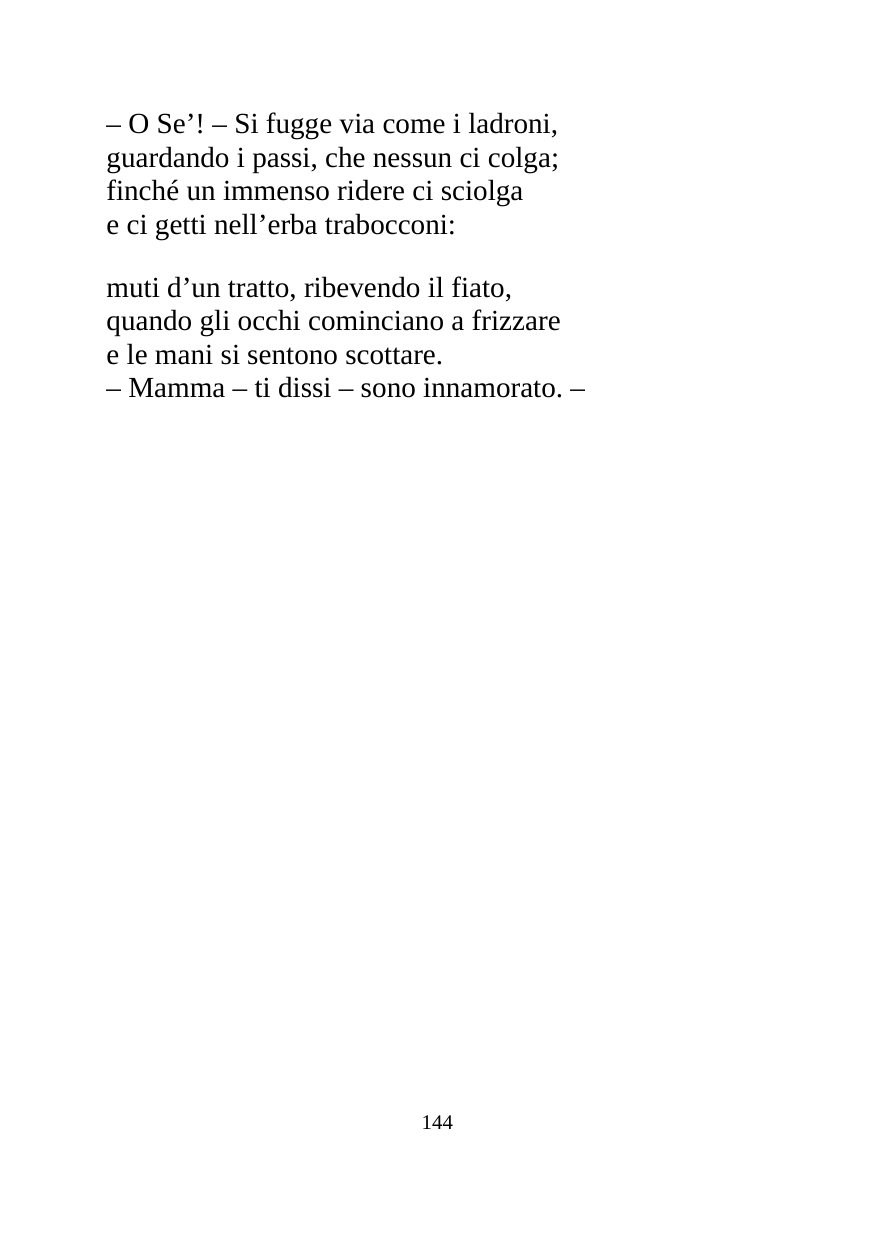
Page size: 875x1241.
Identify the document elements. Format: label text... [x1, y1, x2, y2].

text muti d’un tratto, ribevendo il fiato, quando gli occhi cominciano a frizzare e le mani si sentono scottare. – Mamma – ti dissi – sono innamorato. – [106, 270, 768, 404]
text – O Se’! – Si fugge via come i ladroni, guardando i passi, che nessun ci colga; finché un immenso ridere ci sciolga e ci getti nell’erba trabocconi: [106, 106, 768, 240]
